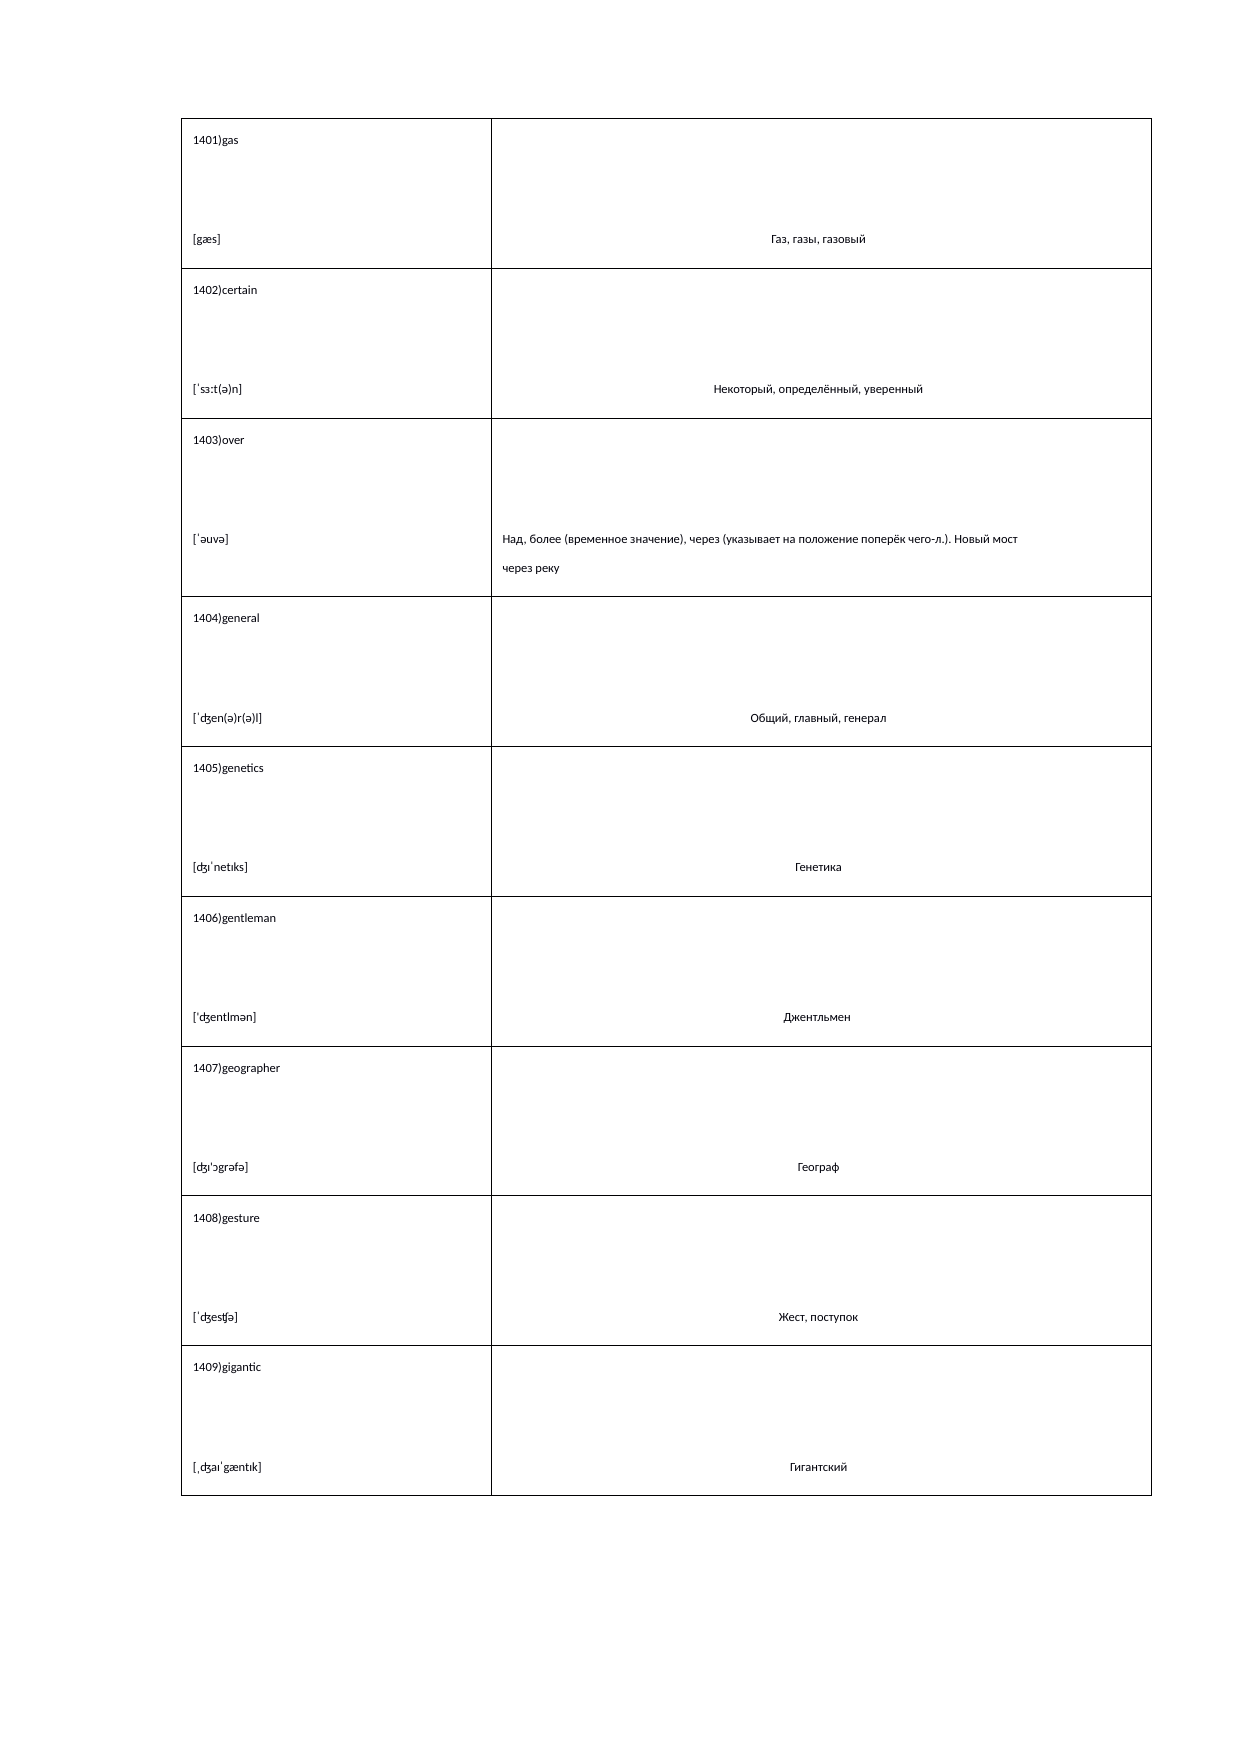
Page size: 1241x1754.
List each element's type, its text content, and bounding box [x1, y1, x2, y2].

table_cell 1409)gigantic [ˌʤaɪˈgæntɪk] [182, 1346, 491, 1495]
table_cell 1408)gesture [ˈʤesʧə] [182, 1196, 491, 1345]
table_cell Джентльмен [492, 897, 1151, 1046]
table_cell 1402)certain [ˈsɜːt(ə)n] [182, 269, 491, 418]
table_cell Общий, главный, генерал [492, 597, 1151, 746]
table_cell Некоторый, определённый, уверенный [492, 269, 1151, 418]
table_cell Над, более (временное значение), через (указывает на положение поперёк чего-л.). Новый мост через реку [492, 419, 1151, 596]
table_cell Генетика [492, 747, 1151, 896]
table_cell 1404)general [ˈʤen(ə)r(ə)l] [182, 597, 491, 746]
table_cell Гигантский [492, 1346, 1151, 1495]
table_cell Жест, поступок [492, 1196, 1151, 1345]
table_cell 1403)over [ˈəuvə] [182, 419, 491, 596]
table_cell Географ [492, 1047, 1151, 1195]
table_cell 1406)gentleman ['ʤentlmən] [182, 897, 491, 1046]
table_cell Газ, газы, газовый [492, 119, 1151, 268]
table_cell 1401)gas [gæs] [182, 119, 491, 268]
table_cell 1405)genetics [ʤɪˈnetɪks] [182, 747, 491, 896]
table_cell 1407)geographer [ʤɪ'ɔgrəfə] [182, 1047, 491, 1195]
